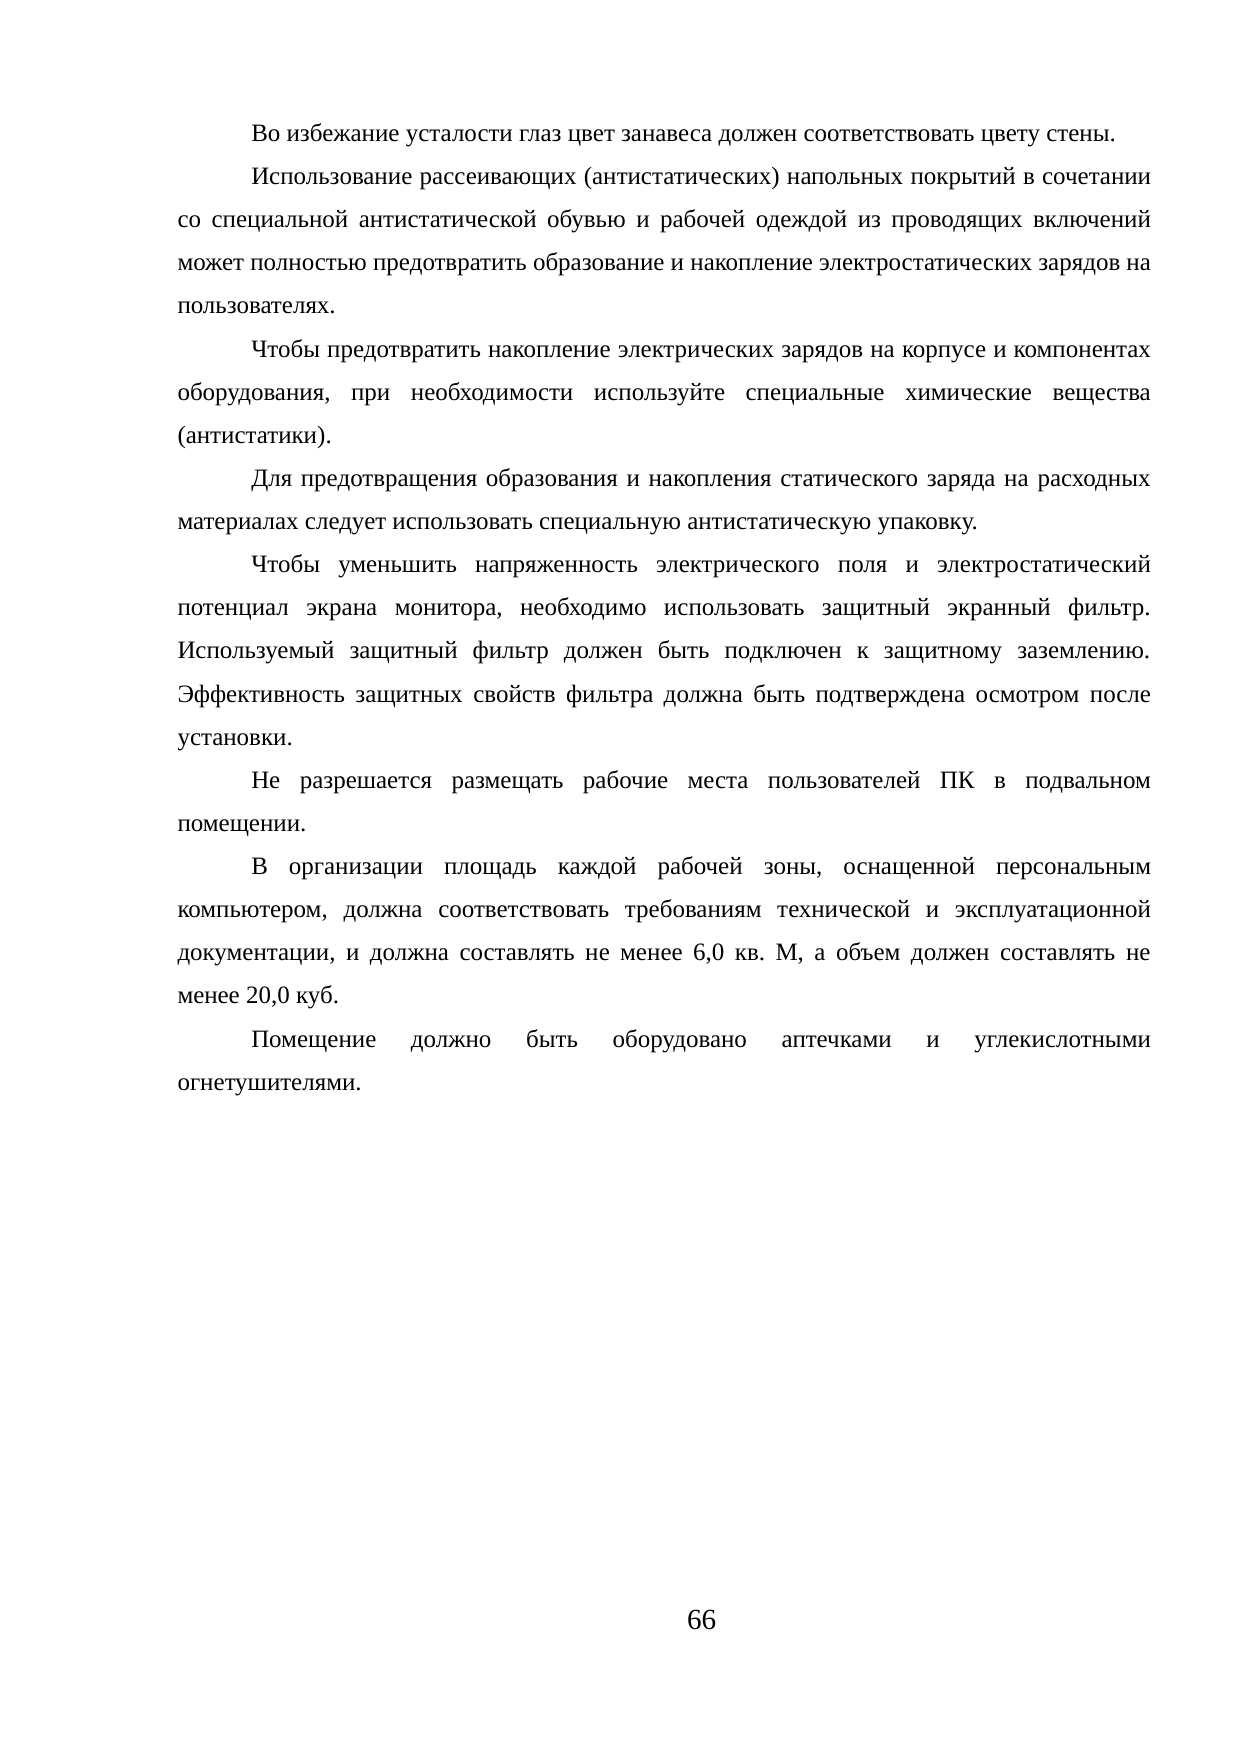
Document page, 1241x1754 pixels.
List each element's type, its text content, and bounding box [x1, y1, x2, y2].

text Чтобы уменьшить напряженность электрического поля и электростатический потенциал экрана монитора, необходимо использовать защитный экранный фильтр. Используемый защитный фильтр должен быть подключен к защитному заземлению. Эффективность защитных свойств фильтра должна быть подтверждена осмотром после установки. [177, 549, 1152, 751]
text Помещение должно быть оборудовано аптечками и углекислотными огнетушителями. [177, 1024, 1152, 1096]
text Чтобы предотвратить накопление электрических зарядов на корпусе и компонентах оборудования, при необходимости используйте специальные химические вещества (антистатики). [177, 334, 1152, 449]
text Не разрешается размещать рабочие места пользователей ПК в подвальном помещении. [177, 765, 1152, 837]
text Во избежание усталости глаз цвет занавеса должен соответствовать цвету стены. [177, 118, 1152, 147]
text Для предотвращения образования и накопления статического заряда на расходных материалах следует использовать специальную антистатическую упаковку. [177, 463, 1152, 535]
text В организации площадь каждой рабочей зоны, оснащенной персональным компьютером, должна соответствовать требованиям технической и эксплуатационной документации, и должна составлять не менее 6,0 кв. М, а объем должен составлять не менее 20,0 куб. [177, 851, 1152, 1009]
text Использование рассеивающих (антистатических) напольных покрытий в сочетании со специальной антистатической обувью и рабочей одеждой из проводящих включений может полностью предотвратить образование и накопление электростатических зарядов на пользователях. [177, 161, 1152, 319]
